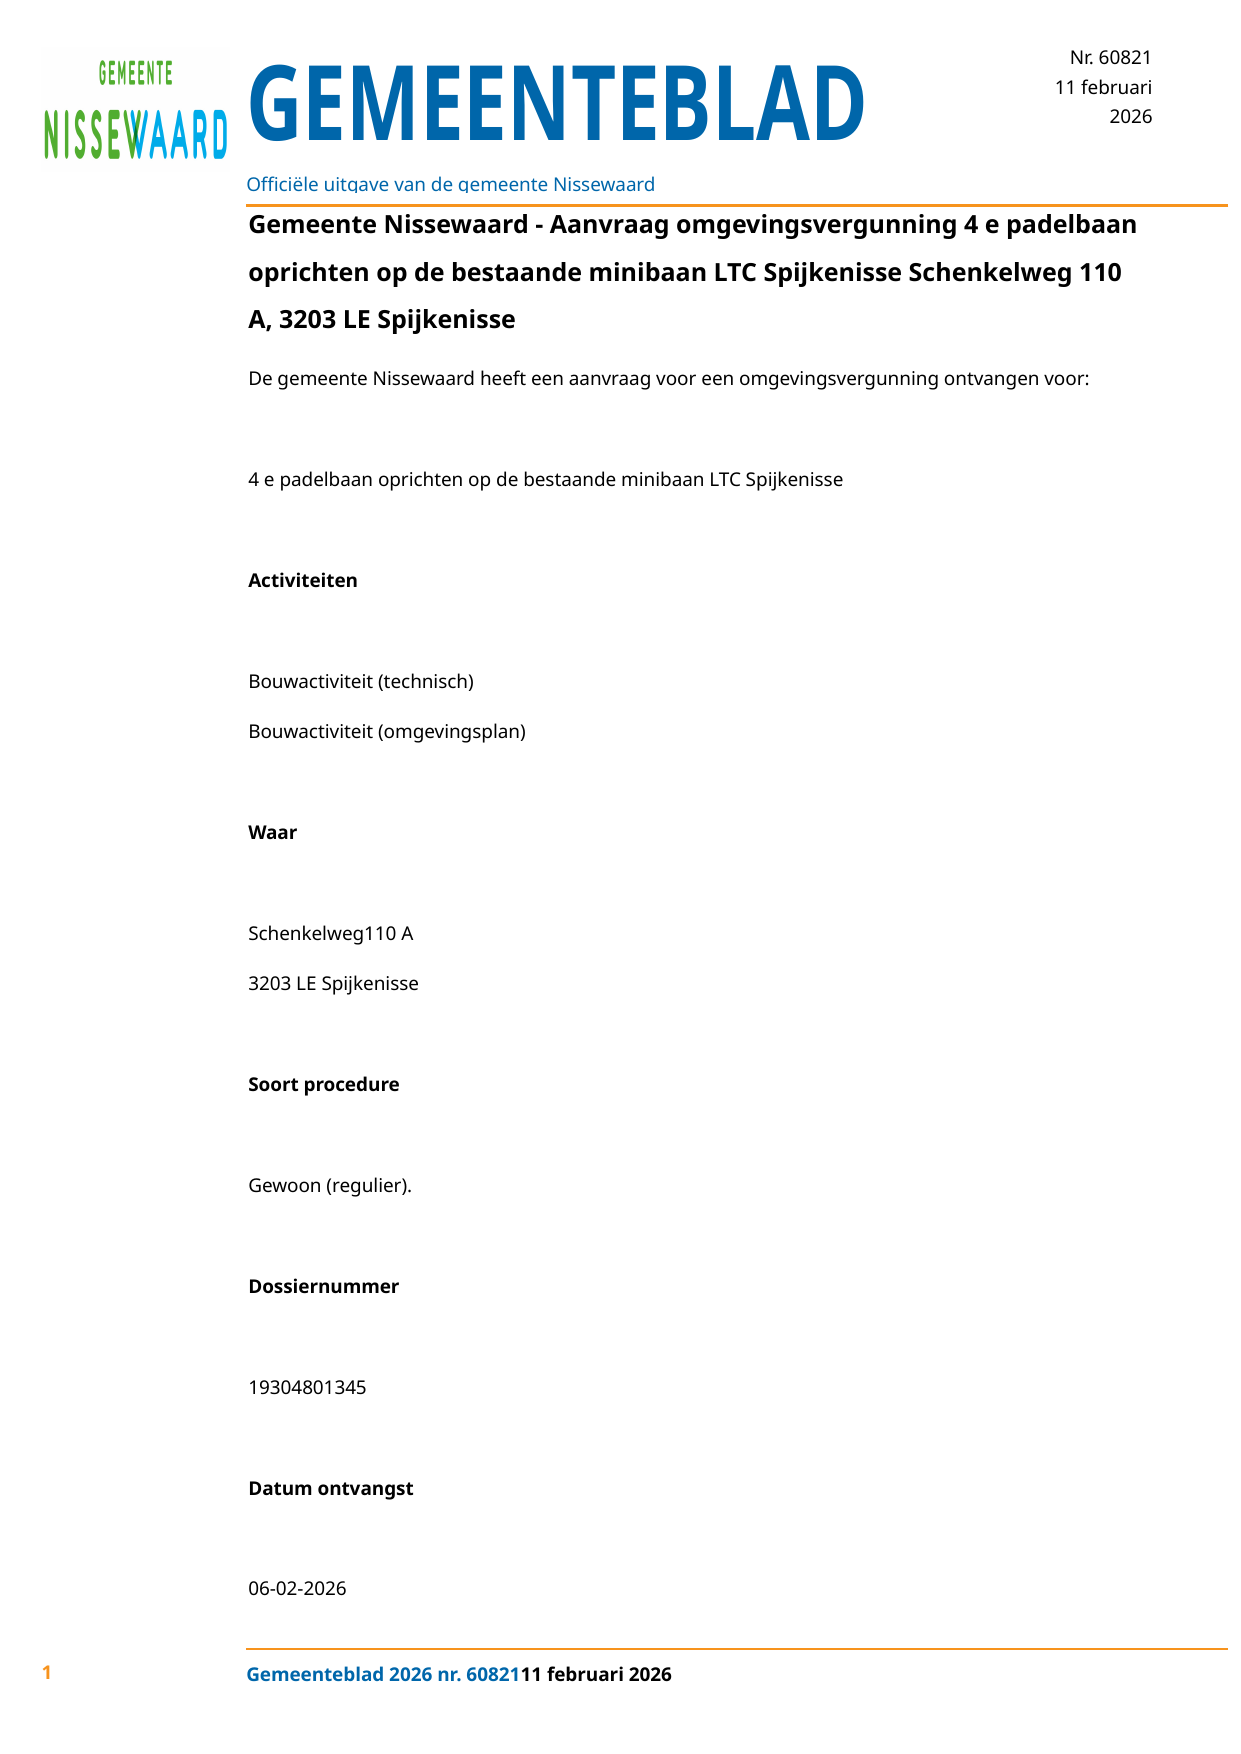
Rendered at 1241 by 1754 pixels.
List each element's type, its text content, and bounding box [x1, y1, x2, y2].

text 4 e padelbaan oprichten op de bestaande minibaan LTC Spijkenisse [248, 466, 1152, 492]
text Gewoon (regulier). [248, 1172, 1152, 1198]
text 3203 LE Spijkenisse [248, 971, 1152, 996]
text Bouwactiviteit (technisch) [248, 668, 1152, 694]
text 19304801345 [248, 1374, 1152, 1399]
text Dossiernummer [248, 1273, 1152, 1299]
text Bouwactiviteit (omgevingsplan) [248, 718, 1152, 744]
text Activiteiten [248, 567, 1152, 593]
text De gemeente Nissewaard heeft een aanvraag voor een omgevingsvergunning ontvangen voor: [248, 366, 1152, 391]
text Waar [248, 819, 1152, 845]
text Gemeente Nissewaard - Aanvraag omgevingsvergunning 4 e padelbaan oprichten op de bestaande minibaan LTC Spijkenisse Schenkelweg 110 A, 3203 LE Spijkenisse [248, 207, 1152, 336]
text Datum ontvangst [248, 1475, 1152, 1500]
text Soort procedure [248, 1071, 1152, 1097]
text 06-02-2026 [248, 1576, 1152, 1601]
picture [41, 47, 231, 172]
text Schenkelweg110 A [248, 920, 1152, 946]
